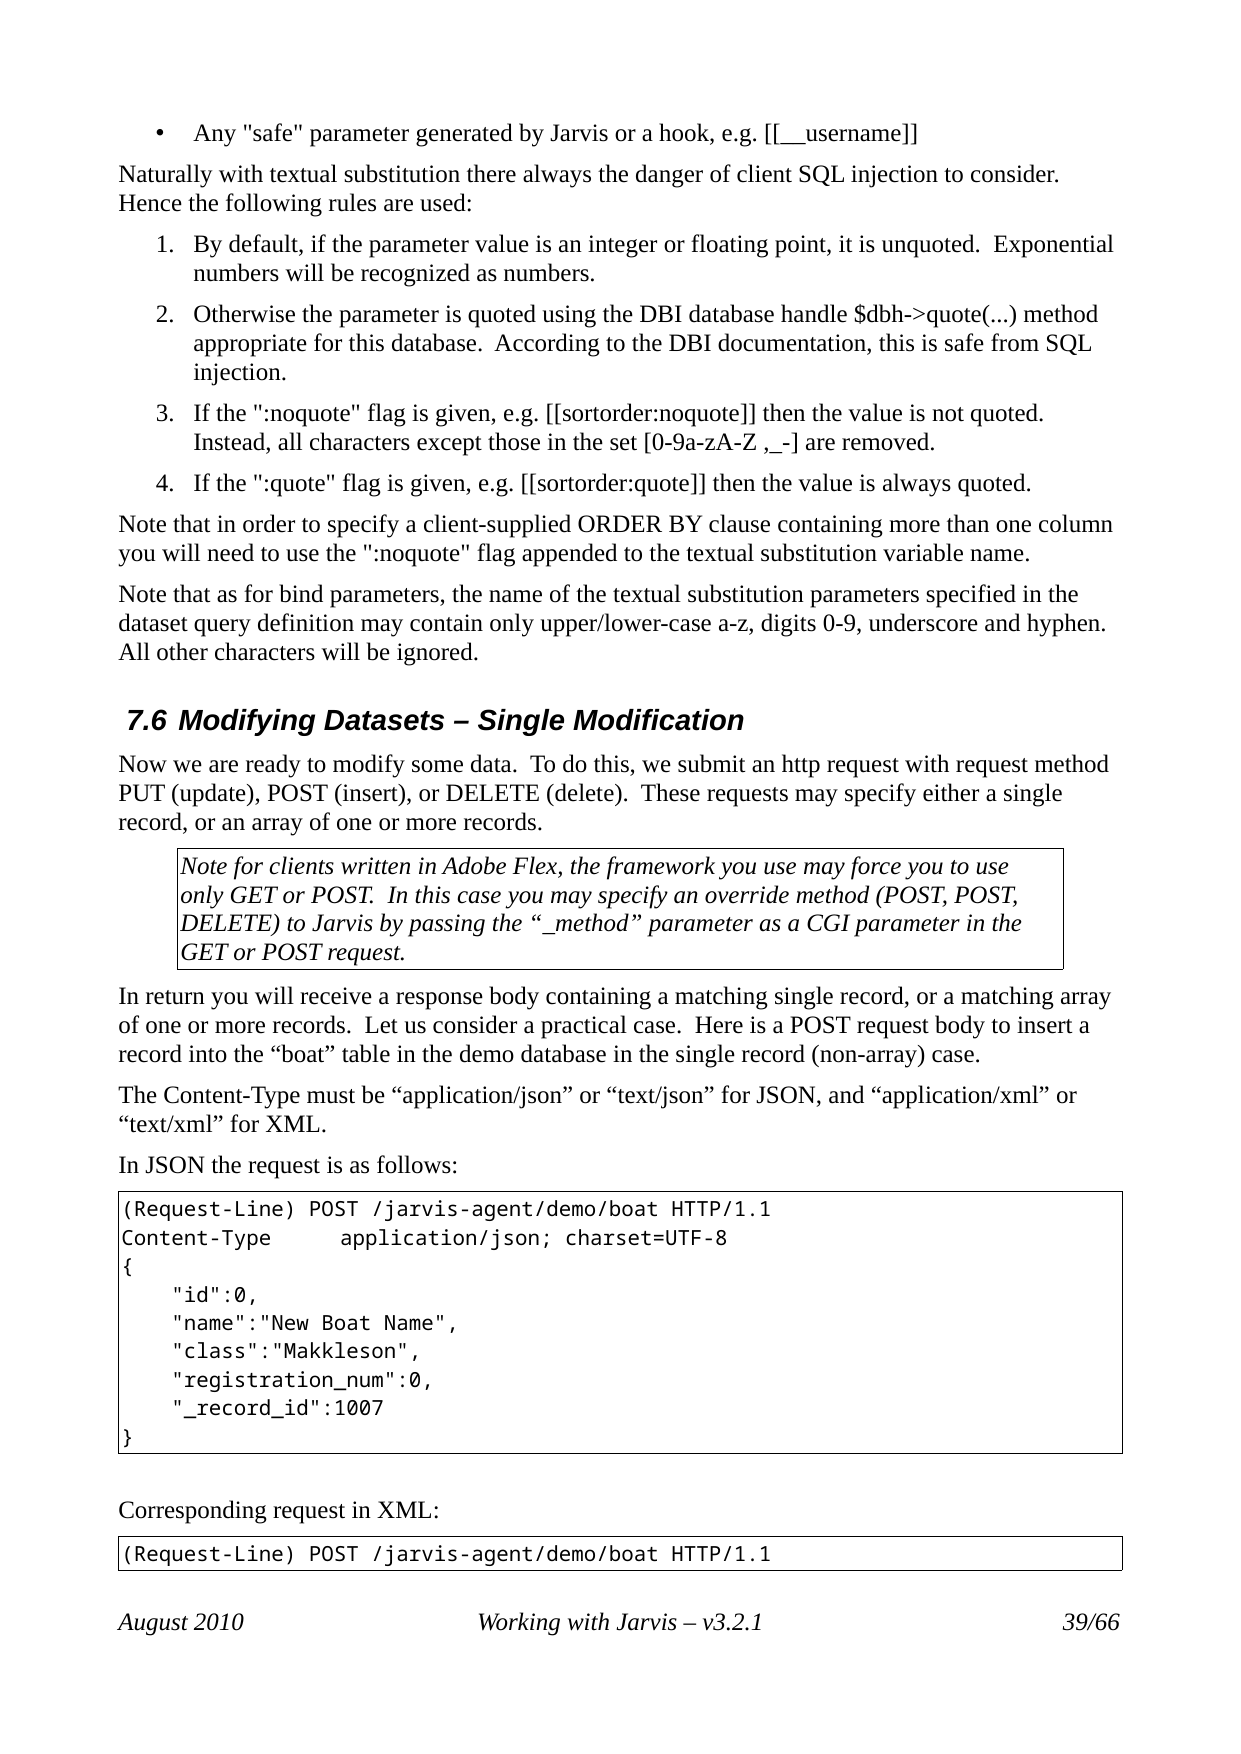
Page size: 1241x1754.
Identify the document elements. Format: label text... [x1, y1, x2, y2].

text Naturally with textual substitution there always the danger of client SQL injection to consider. Hence the following rules are used: [118, 159, 1122, 217]
text "name":"New Boat Name", [119, 1305, 1122, 1334]
text { [119, 1248, 1122, 1277]
text Note for clients written in Adobe Flex, the framework you use may force you to use only GET or POST. In this case you may specify an override method (POST, POST, DELETE) to Jarvis by passing the “_method” parameter as a CGI parameter in the GET or POST request. [178, 849, 1063, 969]
text "class":"Makkleson", [119, 1334, 1122, 1362]
text Note that in order to specify a client-supplied ORDER BY clause containing more than one column you will need to use the ":noquote" flag appended to the textual substitution variable name. [118, 509, 1122, 567]
list By default, if the parameter value is an integer or floating point, it is unquoted. Exponential numbers will be recognized as numbers. [156, 229, 1122, 287]
list If the ":quote" flag is given, e.g. [[sortorder:quote]] then the value is always quoted. [156, 468, 1122, 497]
text Now we are ready to modify some data. To do this, we submit an http request with request method PUT (update), POST (insert), or DELETE (delete). These requests may specify either a single record, or an array of one or more records. [118, 749, 1122, 835]
text Content-Type application/json; charset=UTF-8 [119, 1220, 1122, 1248]
list If the ":noquote" flag is given, e.g. [[sortorder:noquote]] then the value is not quoted. Instead, all characters except those in the set [0-9a-zA-Z ,_-] are removed. [156, 398, 1122, 456]
text "id":0, [119, 1277, 1122, 1305]
text The Content-Type must be “application/json” or “text/json” for JSON, and “application/xml” or “text/xml” for XML. [118, 1080, 1122, 1138]
text (Request-Line) POST /jarvis-agent/demo/boat HTTP/1.1 [119, 1537, 1122, 1570]
subtitle Modifying Datasets – Single Modification [118, 703, 1122, 737]
list Any "safe" parameter generated by Jarvis or a hook, e.g. [[__username]] [156, 118, 1122, 147]
text Corresponding request in XML: [118, 1495, 1122, 1523]
text "registration_num":0, "_record_id":1007 } [119, 1362, 1122, 1453]
text In return you will receive a response body containing a matching single record, or a matching array of one or more records. Let us consider a practical case. Here is a POST request body to insert a record into the “boat” table in the demo database in the single record (non-array) case. [118, 981, 1122, 1068]
list Otherwise the parameter is quoted using the DBI database handle $dbh->quote(...) method appropriate for this database. According to the DBI documentation, this is safe from SQL injection. [156, 299, 1122, 386]
text In JSON the request is as follows: [118, 1150, 1122, 1179]
text (Request-Line) POST /jarvis-agent/demo/boat HTTP/1.1 [119, 1192, 1122, 1220]
text Note that as for bind parameters, the name of the textual substitution parameters specified in the dataset query definition may contain only upper/lower-case a-z, digits 0-9, underscore and hyphen. All other characters will be ignored. [118, 579, 1122, 666]
